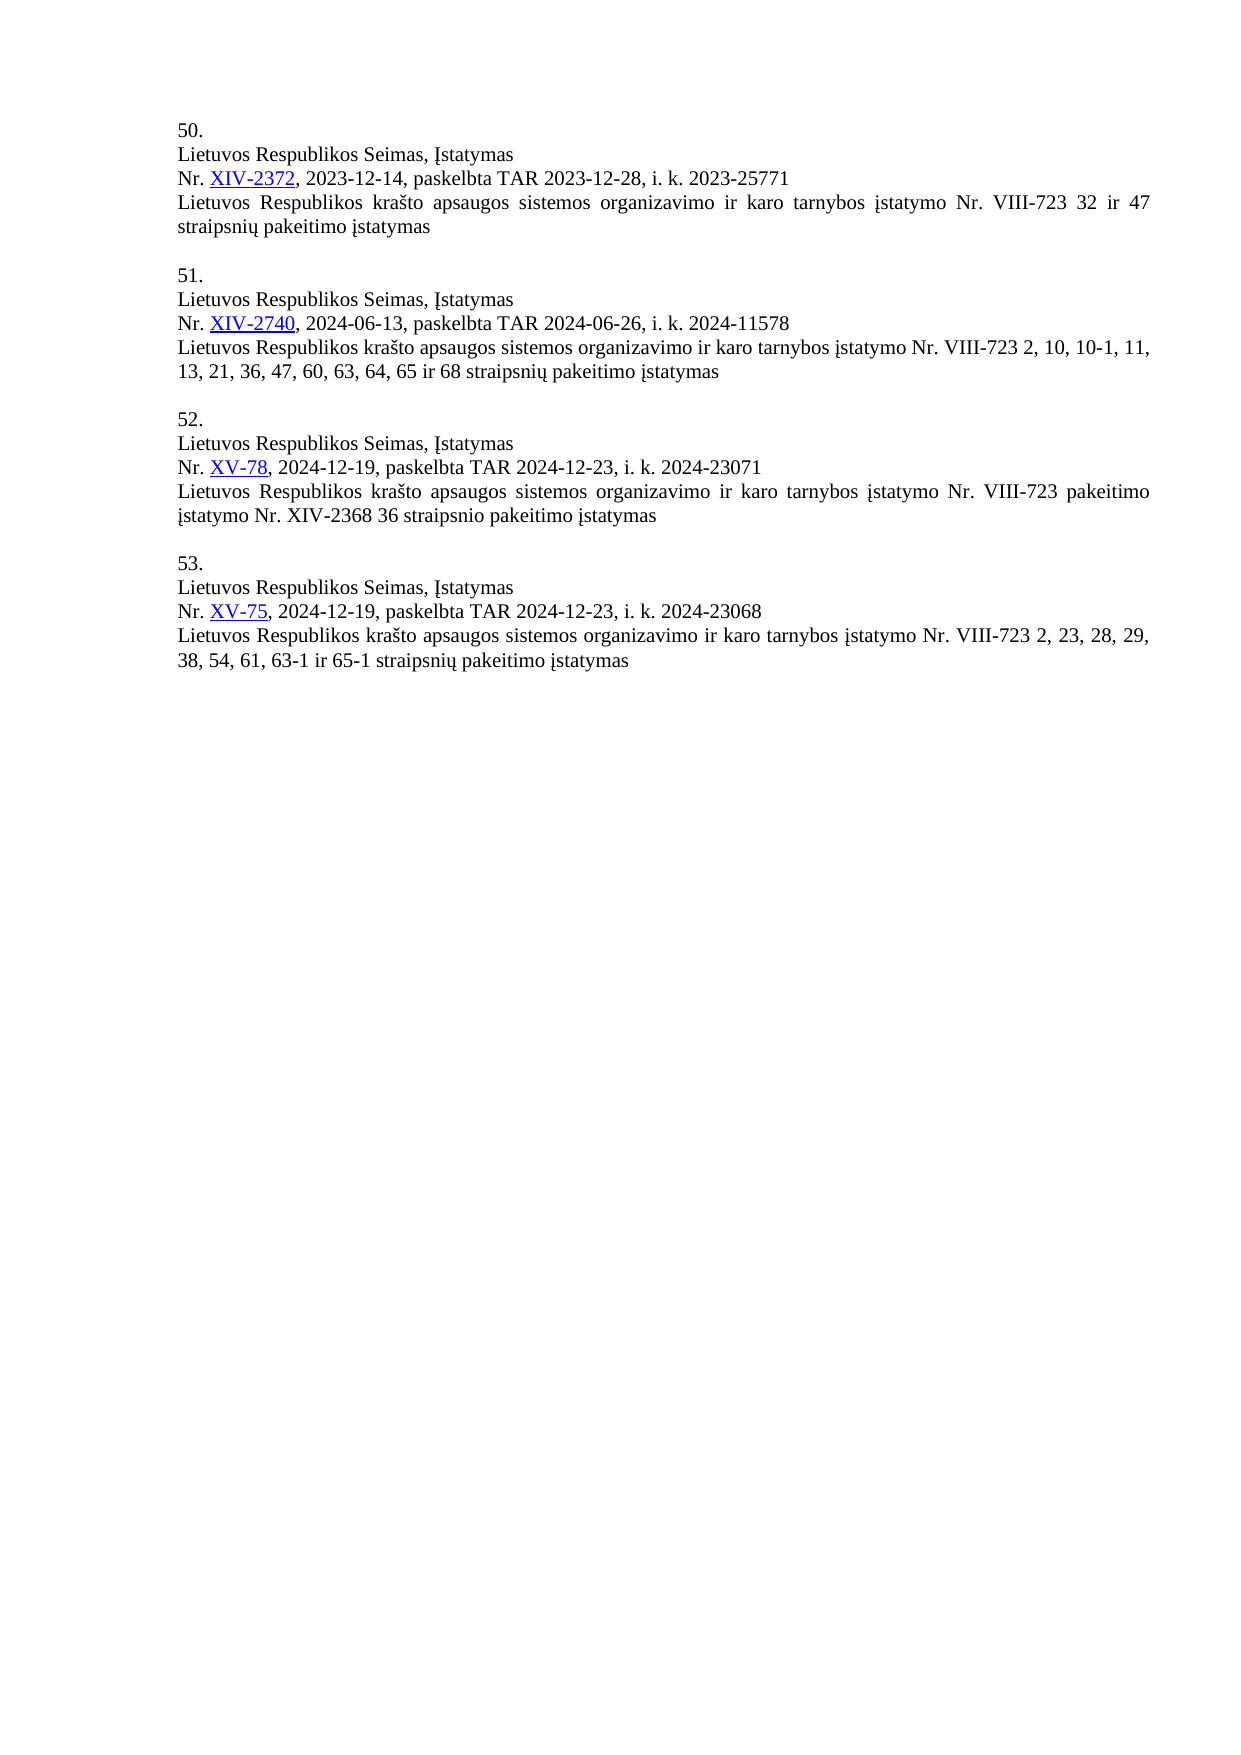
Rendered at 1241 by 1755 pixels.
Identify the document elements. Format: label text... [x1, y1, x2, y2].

text Lietuvos Respublikos krašto apsaugos sistemos organizavimo ir karo tarnybos įstatymo Nr. VIII-723 2, 23, 28, 29, 38, 54, 61, 63-1 ir 65-1 straipsnių pakeitimo įstatymas [177, 623, 1152, 672]
text 53. [177, 551, 1152, 575]
text Lietuvos Respublikos Seimas, Įstatymas [177, 575, 1152, 599]
text Nr. XIV-2372, 2023-12-14, paskelbta TAR 2023-12-28, i. k. 2023-25771 [177, 166, 1152, 190]
text Lietuvos Respublikos Seimas, Įstatymas [177, 142, 1152, 166]
text Nr. XV-78, 2024-12-19, paskelbta TAR 2024-12-23, i. k. 2024-23071 [177, 455, 1152, 479]
text Lietuvos Respublikos Seimas, Įstatymas [177, 431, 1152, 455]
text Lietuvos Respublikos krašto apsaugos sistemos organizavimo ir karo tarnybos įstatymo Nr. VIII-723 32 ir 47 straipsnių pakeitimo įstatymas [177, 190, 1152, 238]
text 52. [177, 407, 1152, 431]
text Lietuvos Respublikos krašto apsaugos sistemos organizavimo ir karo tarnybos įstatymo Nr. VIII-723 pakeitimo įstatymo Nr. XIV-2368 36 straipsnio pakeitimo įstatymas [177, 479, 1152, 527]
text 50. [177, 118, 1152, 142]
text Nr. XIV-2740, 2024-06-13, paskelbta TAR 2024-06-26, i. k. 2024-11578 [177, 311, 1152, 335]
text Nr. XV-75, 2024-12-19, paskelbta TAR 2024-12-23, i. k. 2024-23068 [177, 599, 1152, 623]
text 51. [177, 262, 1152, 287]
text Lietuvos Respublikos Seimas, Įstatymas [177, 287, 1152, 311]
text Lietuvos Respublikos krašto apsaugos sistemos organizavimo ir karo tarnybos įstatymo Nr. VIII-723 2, 10, 10-1, 11, 13, 21, 36, 47, 60, 63, 64, 65 ir 68 straipsnių pakeitimo įstatymas [177, 335, 1152, 383]
